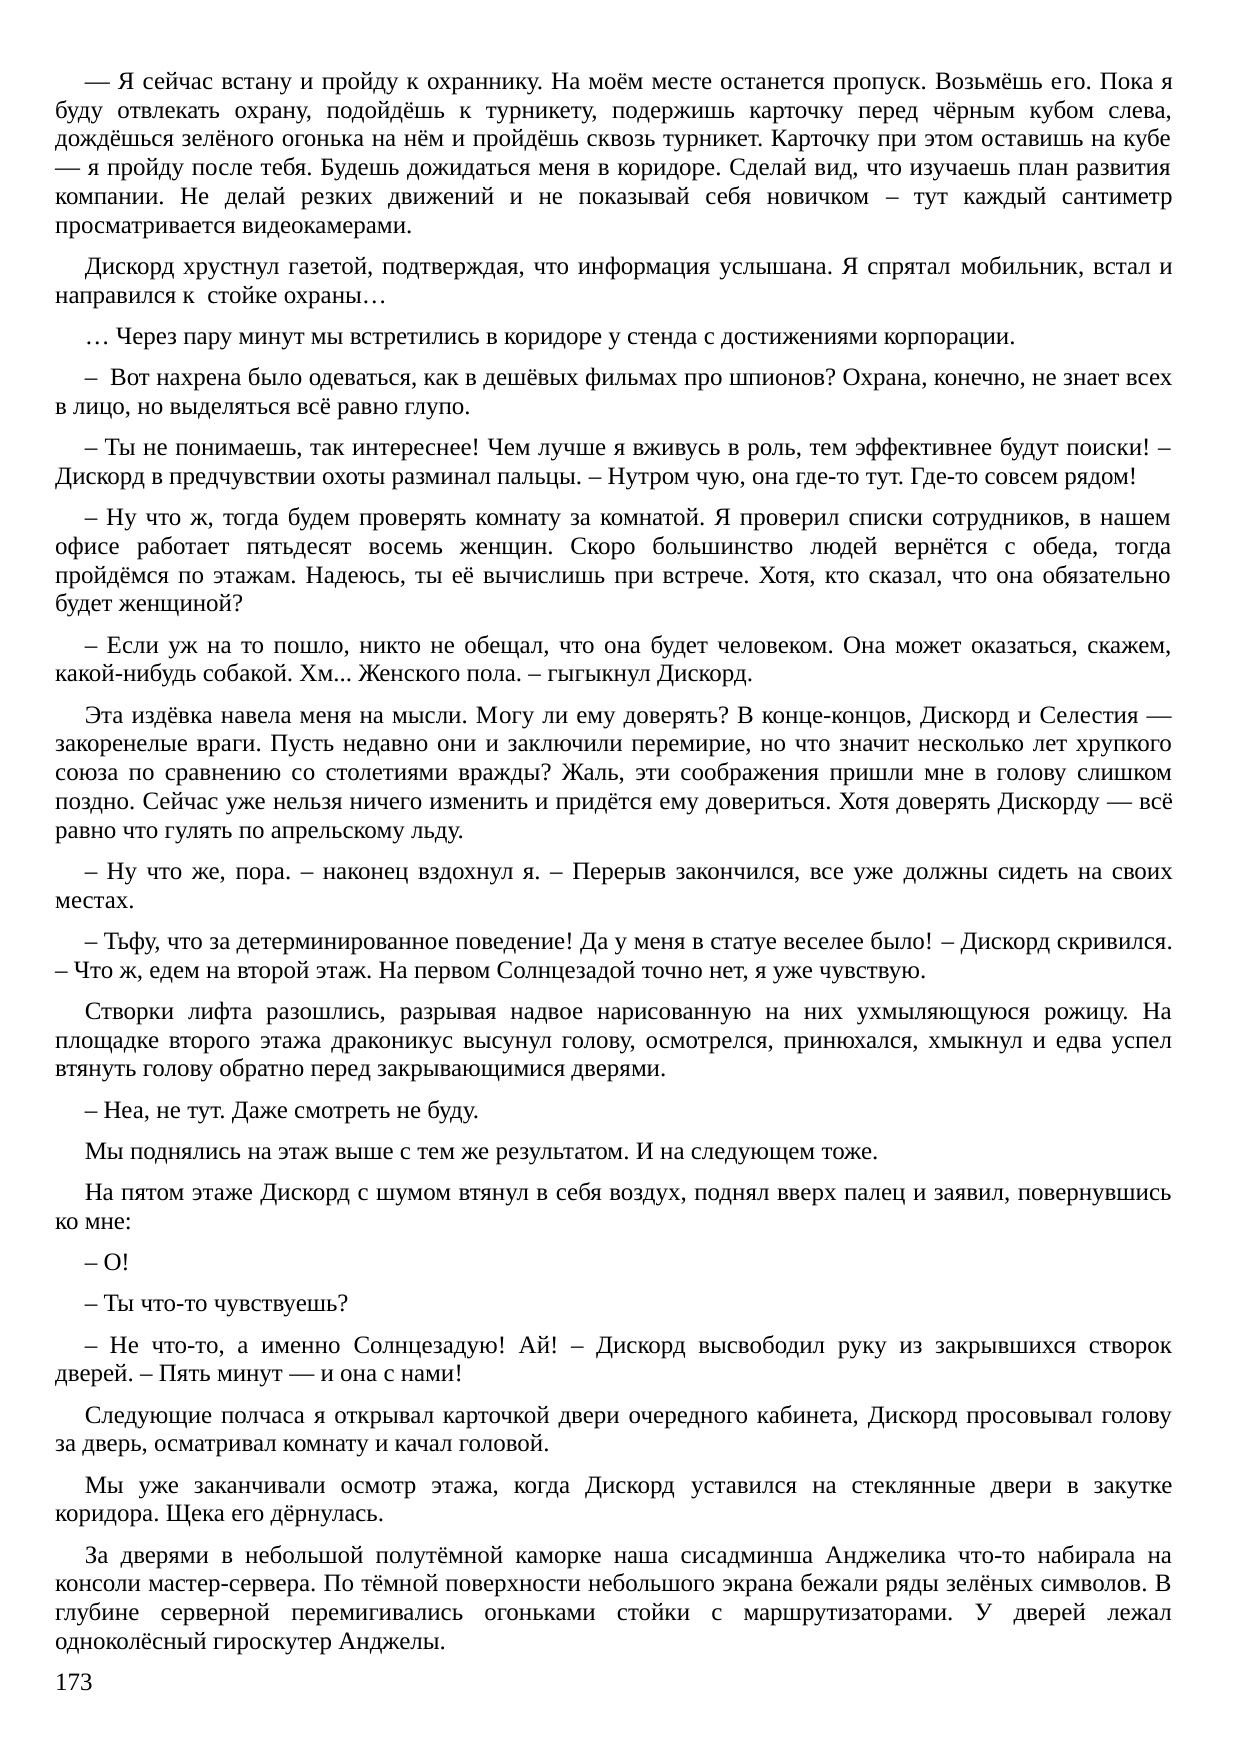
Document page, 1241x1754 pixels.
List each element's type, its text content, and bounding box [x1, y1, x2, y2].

text – Если уж на то пошло, никто не обещал, что она будет человеком. Она может оказаться, скажем, какой-нибудь собакой. Хм... Женского пола. – гыгыкнул Дискорд. [55, 630, 1173, 687]
text – Ты что-то чувствуешь? [55, 1288, 1173, 1317]
text За дверями в небольшой полутёмной каморке наша сисадминша Анджелика что-то набирала на консоли мастер-сервера. По тёмной поверхности небольшого экрана бежали ряды зелёных символов. В глубине серверной перемигивались огоньками стойки с маршрутизаторами. У дверей лежал одноколёсный гироскутер Анджелы. [55, 1540, 1173, 1655]
text – О! [55, 1247, 1173, 1276]
text – Тьфу, что за детерминированное поведение! Да у меня в статуе веселее было! – Дискорд скривился. – Что ж, едем на второй этаж. На первом Солнцезадой точно нет, я уже чувствую. [55, 926, 1173, 983]
text – Неа, не тут. Даже смотреть не буду. [55, 1095, 1173, 1123]
text – Ну что же, пора. – наконец вздохнул я. – Перерыв закончился, все уже должны сидеть на своих местах. [55, 856, 1173, 913]
text Следующие полчаса я открывал карточкой двери очередного кабинета, Дискорд просовывал голову за дверь, осматривал комнату и качал головой. [55, 1400, 1173, 1457]
text Мы уже заканчивали осмотр этажа, когда Дискорд уставился на стеклянные двери в закутке коридора. Щека его дёрнулась. [55, 1470, 1173, 1527]
text … Через пару минут мы встретились в коридоре у стенда с достижениями корпорации. [55, 321, 1173, 350]
text На пятом этаже Дискорд с шумом втянул в себя воздух, поднял вверх палец и заявил, повернувшись ко мне: [55, 1177, 1173, 1235]
text – Вот нахрена было одеваться, как в дешёвых фильмах про шпионов? Охрана, конечно, не знает всех в лицо, но выделяться всё равно глупо. [55, 362, 1173, 420]
text – Не что-то, а именно Солнцезадую! Ай! – Дискорд высвободил руку из закрывшихся створок дверей. – Пять минут — и она с нами! [55, 1330, 1173, 1387]
text – Ну что ж, тогда будем проверять комнату за комнатой. Я проверил списки сотрудников, в нашем офисе работает пятьдесят восемь женщин. Скоро большинство людей вернётся с обеда, тогда пройдёмся по этажам. Надеюсь, ты её вычислишь при встрече. Хотя, кто сказал, что она обязательно будет женщиной? [55, 502, 1173, 617]
text Эта издёвка навела меня на мысли. Могу ли ему доверять? В конце-концов, Дискорд и Селестия — закоренелые враги. Пусть недавно они и заключили перемирие, но что значит несколько лет хрупкого союза по сравнению со столетиями вражды? Жаль, эти соображения пришли мне в голову слишком поздно. Сейчас уже нельзя ничего изменить и придётся ему довериться. Хотя доверять Дискорду — всё равно что гулять по апрельскому льду. [55, 700, 1173, 843]
text Дискорд хрустнул газетой, подтверждая, что информация услышана. Я спрятал мобильник, встал и направился к стойке охраны… [55, 251, 1173, 308]
text – Ты не понимаешь, так интереснее! Чем лучше я вживусь в роль, тем эффективнее будут поиски! –Дискорд в предчувствии охоты разминал пальцы. – Нутром чую, она где-то тут. Где-то совсем рядом! [55, 432, 1173, 490]
text Мы поднялись на этаж выше с тем же результатом. И на следующем тоже. [55, 1136, 1173, 1165]
text — Я сейчас встану и пройду к охраннику. На моём месте останется пропуск. Возьмёшь его. Пока я буду отвлекать охрану, подойдёшь к турникету, подержишь карточку перед чёрным кубом слева, дождёшься зелёного огонька на нём и пройдёшь сквозь турникет. Карточку при этом оставишь на кубе — я пройду после тебя. Будешь дожидаться меня в коридоре. Сделай вид, что изучаешь план развития компании. Не делай резких движений и не показывай себя новичком – тут каждый сантиметр просматривается видеокамерами. [55, 66, 1173, 238]
text Створки лифта разошлись, разрывая надвое нарисованную на них ухмыляющуюся рожицу. На площадке второго этажа драконикус высунул голову, осмотрелся, принюхался, хмыкнул и едва успел втянуть голову обратно перед закрывающимися дверями. [55, 996, 1173, 1082]
